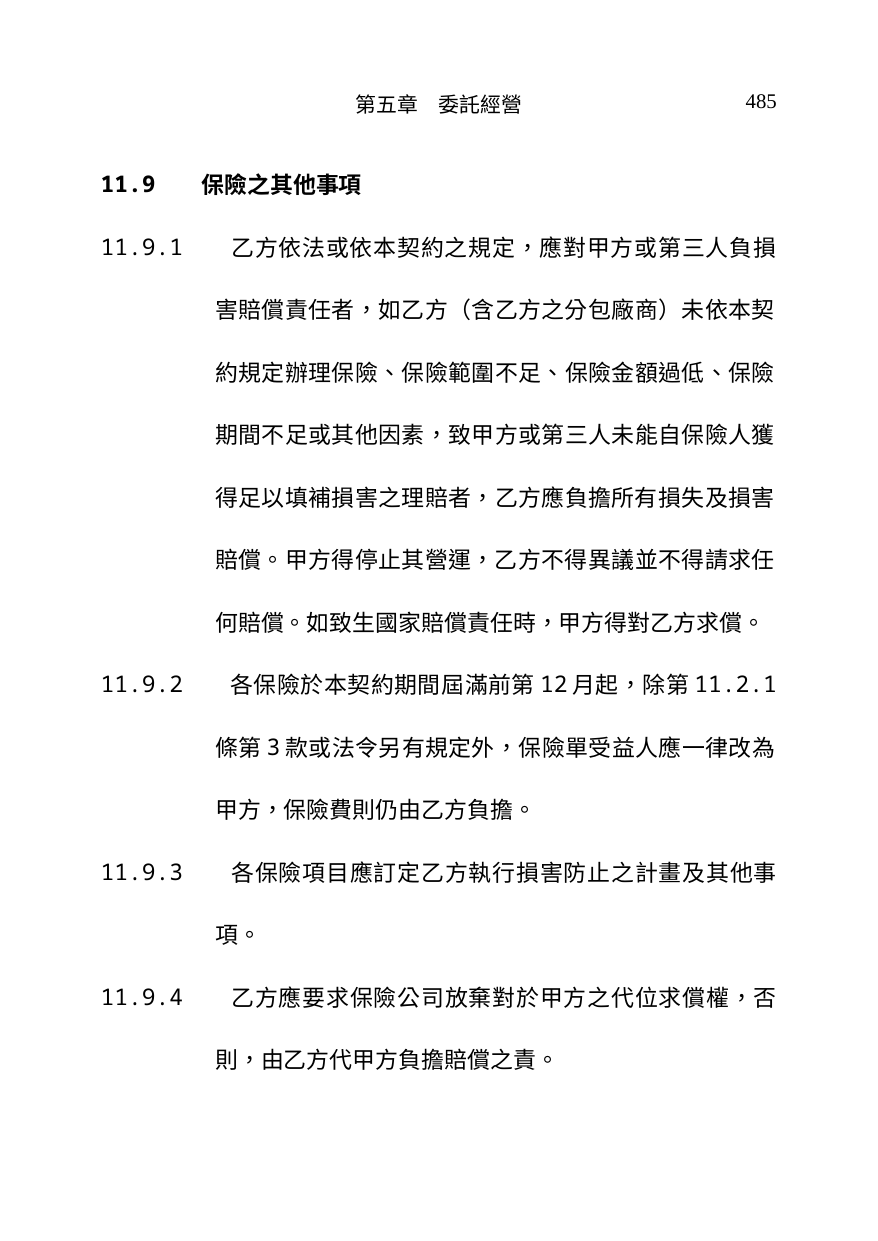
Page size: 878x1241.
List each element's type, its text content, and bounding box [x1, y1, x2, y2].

text 11.9.1 乙方依法或依本契約之規定，應對甲方或第三人負損害賠償責任者，如乙方（含乙方之分包廠商）未依本契約規定辦理保險、保險範圍不足、保險金額過低、保險期間不足或其他因素，致甲方或第三人未能自保險人獲得足以填補損害之理賠者，乙方應負擔所有損失及損害賠償。甲方得停止其營運，乙方不得異議並不得請求任何賠償。如致生國家賠償責任時，甲方得對乙方求償。 [100, 204, 777, 642]
text 11.9 保險之其他事項 [100, 142, 777, 204]
text 11.9.3 各保險項目應訂定乙方執行損害防止之計畫及其他事項。 [100, 829, 777, 954]
text 11.9.4 乙方應要求保險公司放棄對於甲方之代位求償權，否則，由乙方代甲方負擔賠償之責。 [100, 954, 777, 1079]
text 11.9.2 各保險於本契約期間屆滿前第12月起，除第11.2.1條第3款或法令另有規定外，保險單受益人應一律改為甲方，保險費則仍由乙方負擔。 [100, 642, 777, 829]
